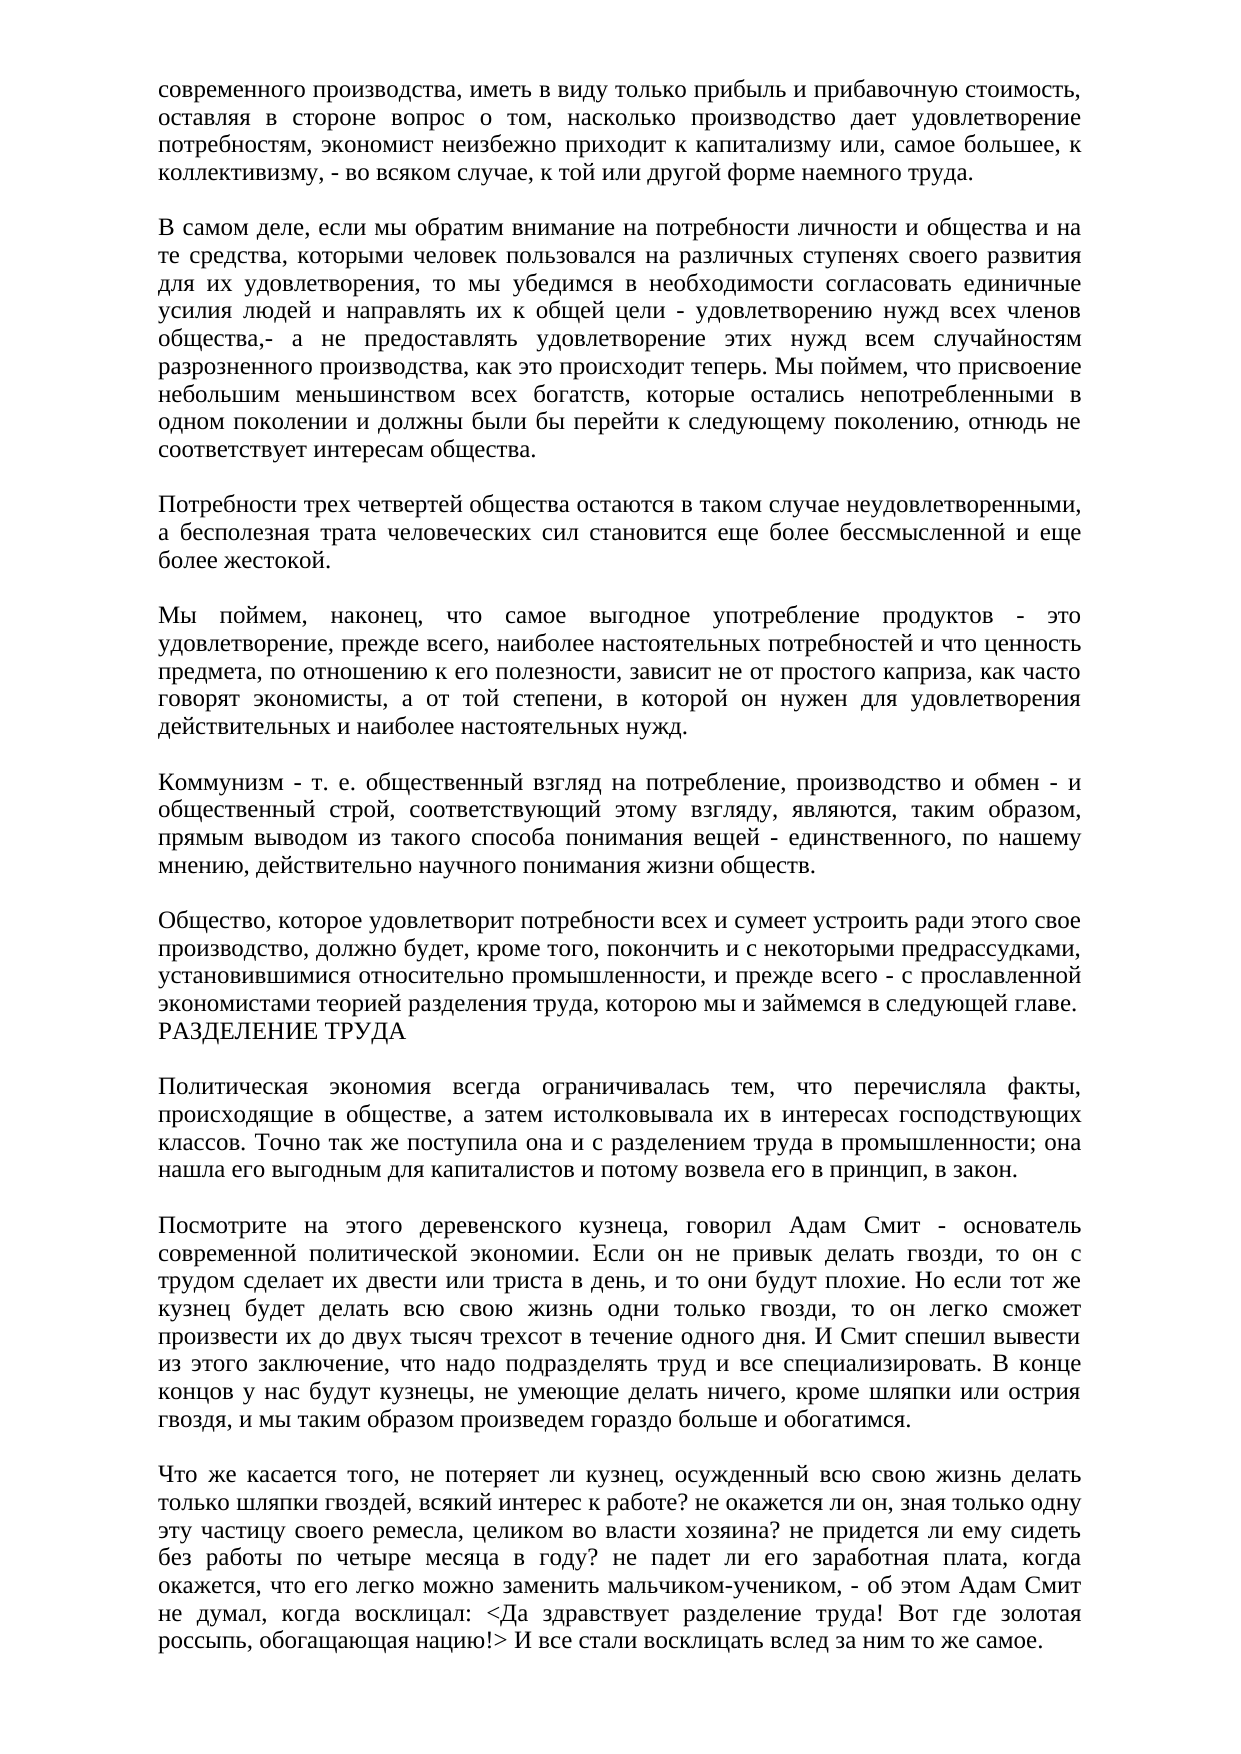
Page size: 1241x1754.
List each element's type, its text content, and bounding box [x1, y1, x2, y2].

text Общество, которое удовлетворит потребности всех и сумеет устроить ради этого свое производство, должно будет, кроме того, покончить и с некоторыми предрассудками, установившимися относительно промышленности, и прежде всего - с прославленной экономистами теорией разделения труда, которою мы и займемся в следующей главе. [158, 906, 1082, 1017]
text современного производства, иметь в виду только прибыль и прибавочную стоимость, оставляя в стороне вопрос о том, насколько производство дает удовлетворение потребностям, экономист неизбежно приходит к капитализму или, самое большее, к коллективизму, - во всяком случае, к той или другой форме наемного труда. [158, 75, 1082, 186]
text Коммунизм - т. е. общественный взгляд на потребление, производство и обмен - и общественный строй, соответствующий этому взгляду, являются, таким образом, прямым выводом из такого способа понимания вещей - единственного, по нашему мнению, действительно научного понимания жизни обществ. [158, 768, 1082, 878]
text Посмотрите на этого деревенского кузнеца, говорил Адам Смит - основатель современной политической экономии. Если он не привык делать гвозди, то он с трудом сделает их двести или триста в день, и то они будут плохие. Но если тот же кузнец будет делать всю свою жизнь одни только гвозди, то он легко сможет произвести их до двух тысяч трехсот в течение одного дня. И Смит спешил вывести из этого заключение, что надо подразделять труд и все специализировать. В конце концов у нас будут кузнецы, не умеющие делать ничего, кроме шляпки или острия гвоздя, и мы таким образом произведем гораздо больше и обогатимся. [158, 1211, 1082, 1433]
text Что же касается того, не потеряет ли кузнец, осужденный всю свою жизнь делать только шляпки гвоздей, всякий интерес к работе? не окажется ли он, зная только одну эту частицу своего ремесла, целиком во власти хозяина? не придется ли ему сидеть без работы по четыре месяца в году? не падет ли его заработная плата, когда окажется, что его легко можно заменить мальчиком-учеником, - об этом Адам Смит не думал, когда восклицал: <Да здравствует разделение труда! Вот где золотая россыпь, обогащающая нацию!> И все стали восклицать вслед за ним то же самое. [158, 1460, 1082, 1654]
text РАЗДЕЛЕНИЕ ТРУДА [158, 1017, 1082, 1045]
text Потребности трех четвертей общества остаются в таком случае неудовлетворенными, а бесполезная трата человеческих сил становится еще более бессмысленной и еще более жестокой. [158, 491, 1082, 574]
text В самом деле, если мы обратим внимание на потребности личности и общества и на те средства, которыми человек пользовался на различных ступенях своего развития для их удовлетворения, то мы убедимся в необходимости согласовать единичные усилия людей и направлять их к общей цели - удовлетворению нужд всех членов общества,- а не предоставлять удовлетворение этих нужд всем случайностям разрозненного производства, как это происходит теперь. Мы поймем, что присвоение небольшим меньшинством всех богатств, которые остались непотребленными в одном поколении и должны были бы перейти к следующему поколению, отнюдь не соответствует интересам общества. [158, 213, 1082, 463]
text Мы поймем, наконец, что самое выгодное употребление продуктов - это удовлетворение, прежде всего, наиболее настоятельных потребностей и что ценность предмета, по отношению к его полезности, зависит не от простого каприза, как часто говорят экономисты, а от той степени, в которой он нужен для удовлетворения действительных и наиболее настоятельных нужд. [158, 601, 1082, 740]
text Политическая экономия всегда ограничивалась тем, что перечисляла факты, происходящие в обществе, а затем истолковывала их в интересах господствующих классов. Точно так же поступила она и с разделением труда в промышленности; она нашла его выгодным для капиталистов и потому возвела его в принцип, в закон. [158, 1072, 1082, 1183]
